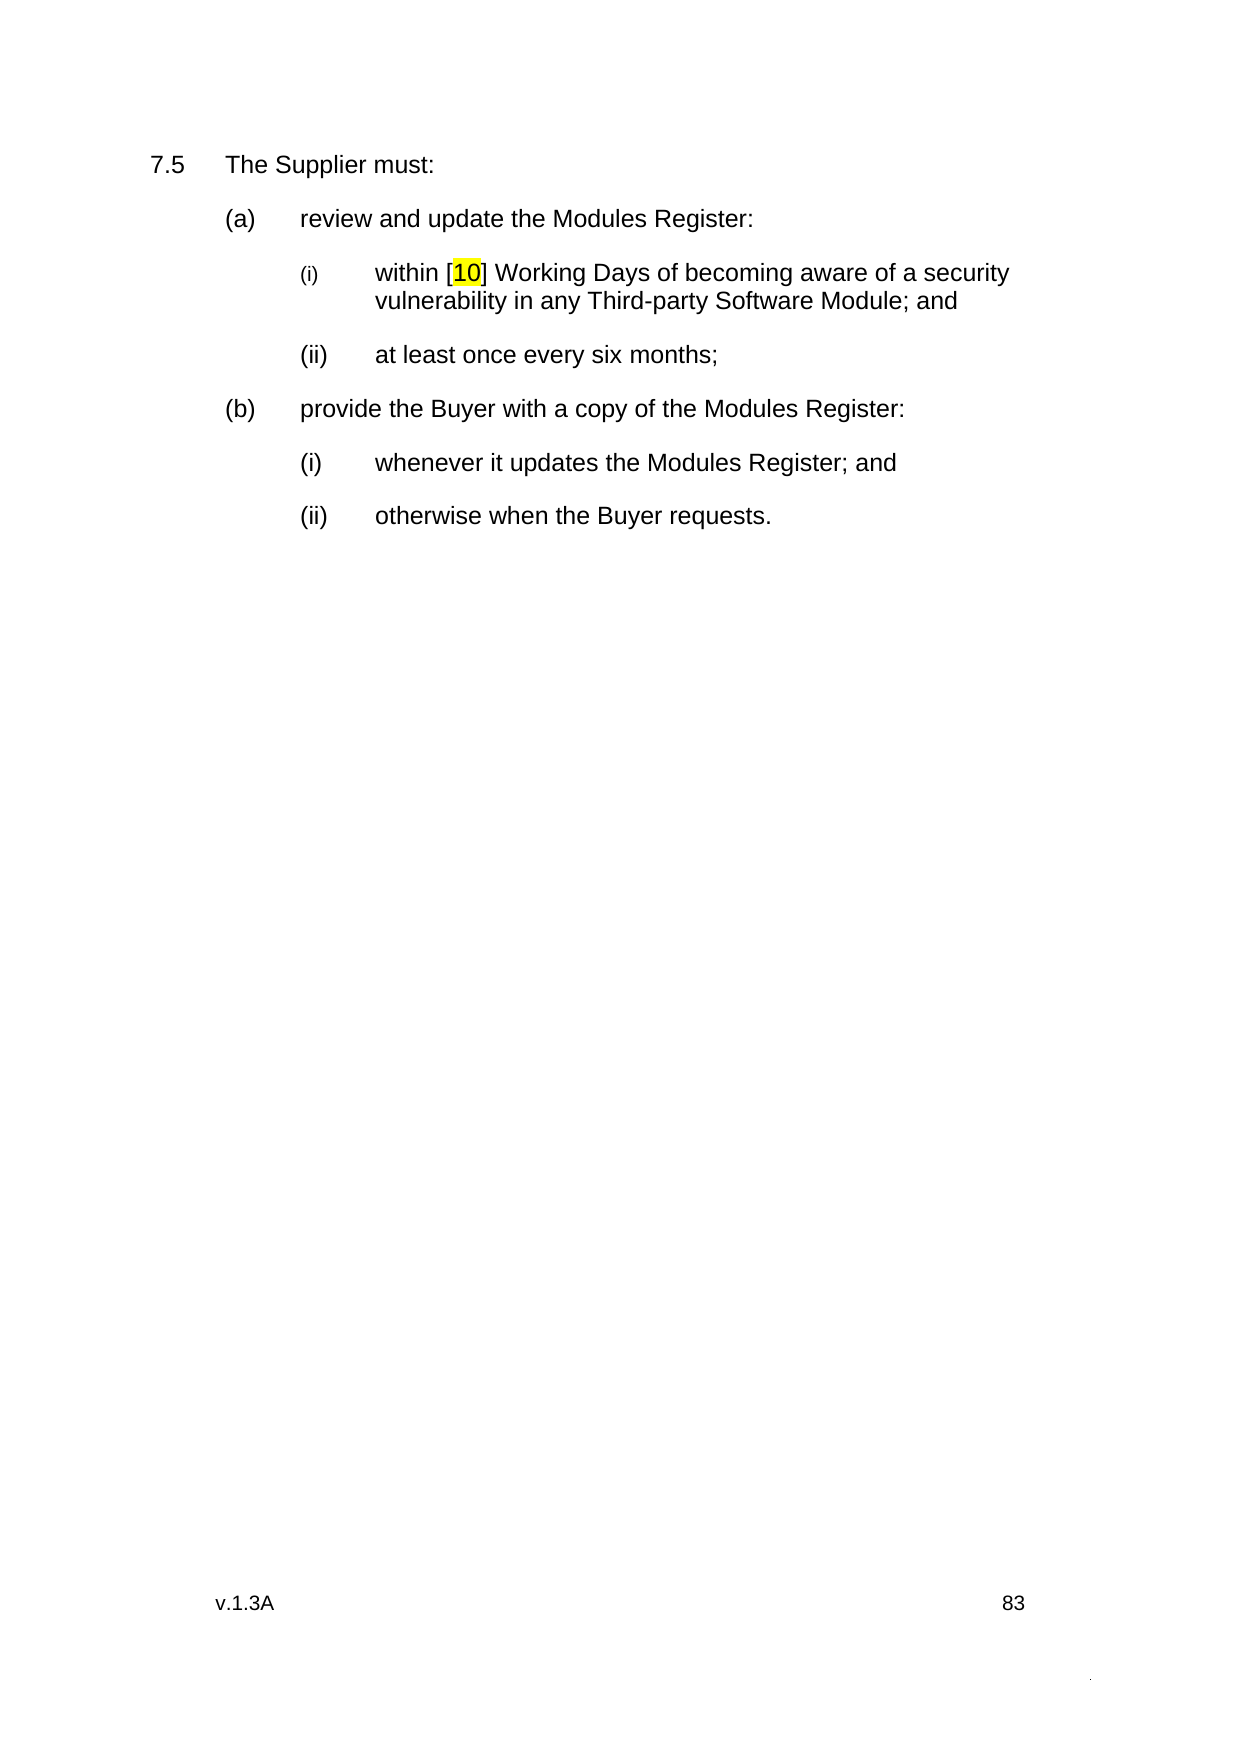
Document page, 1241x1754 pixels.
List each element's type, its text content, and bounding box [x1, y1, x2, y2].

list provide the Buyer with a copy of the Modules Register: [225, 394, 1091, 422]
list review and update the Modules Register: [225, 204, 1091, 232]
list at least once every six months; [300, 340, 1091, 369]
list otherwise when the Buyer requests. [300, 501, 1091, 530]
list The Supplier must: [150, 150, 1091, 179]
list whenever it updates the Modules Register; and [300, 447, 1091, 476]
list within [10] Working Days of becoming aware of a security vulnerability in any Third-party Software Module; and [300, 257, 1091, 315]
